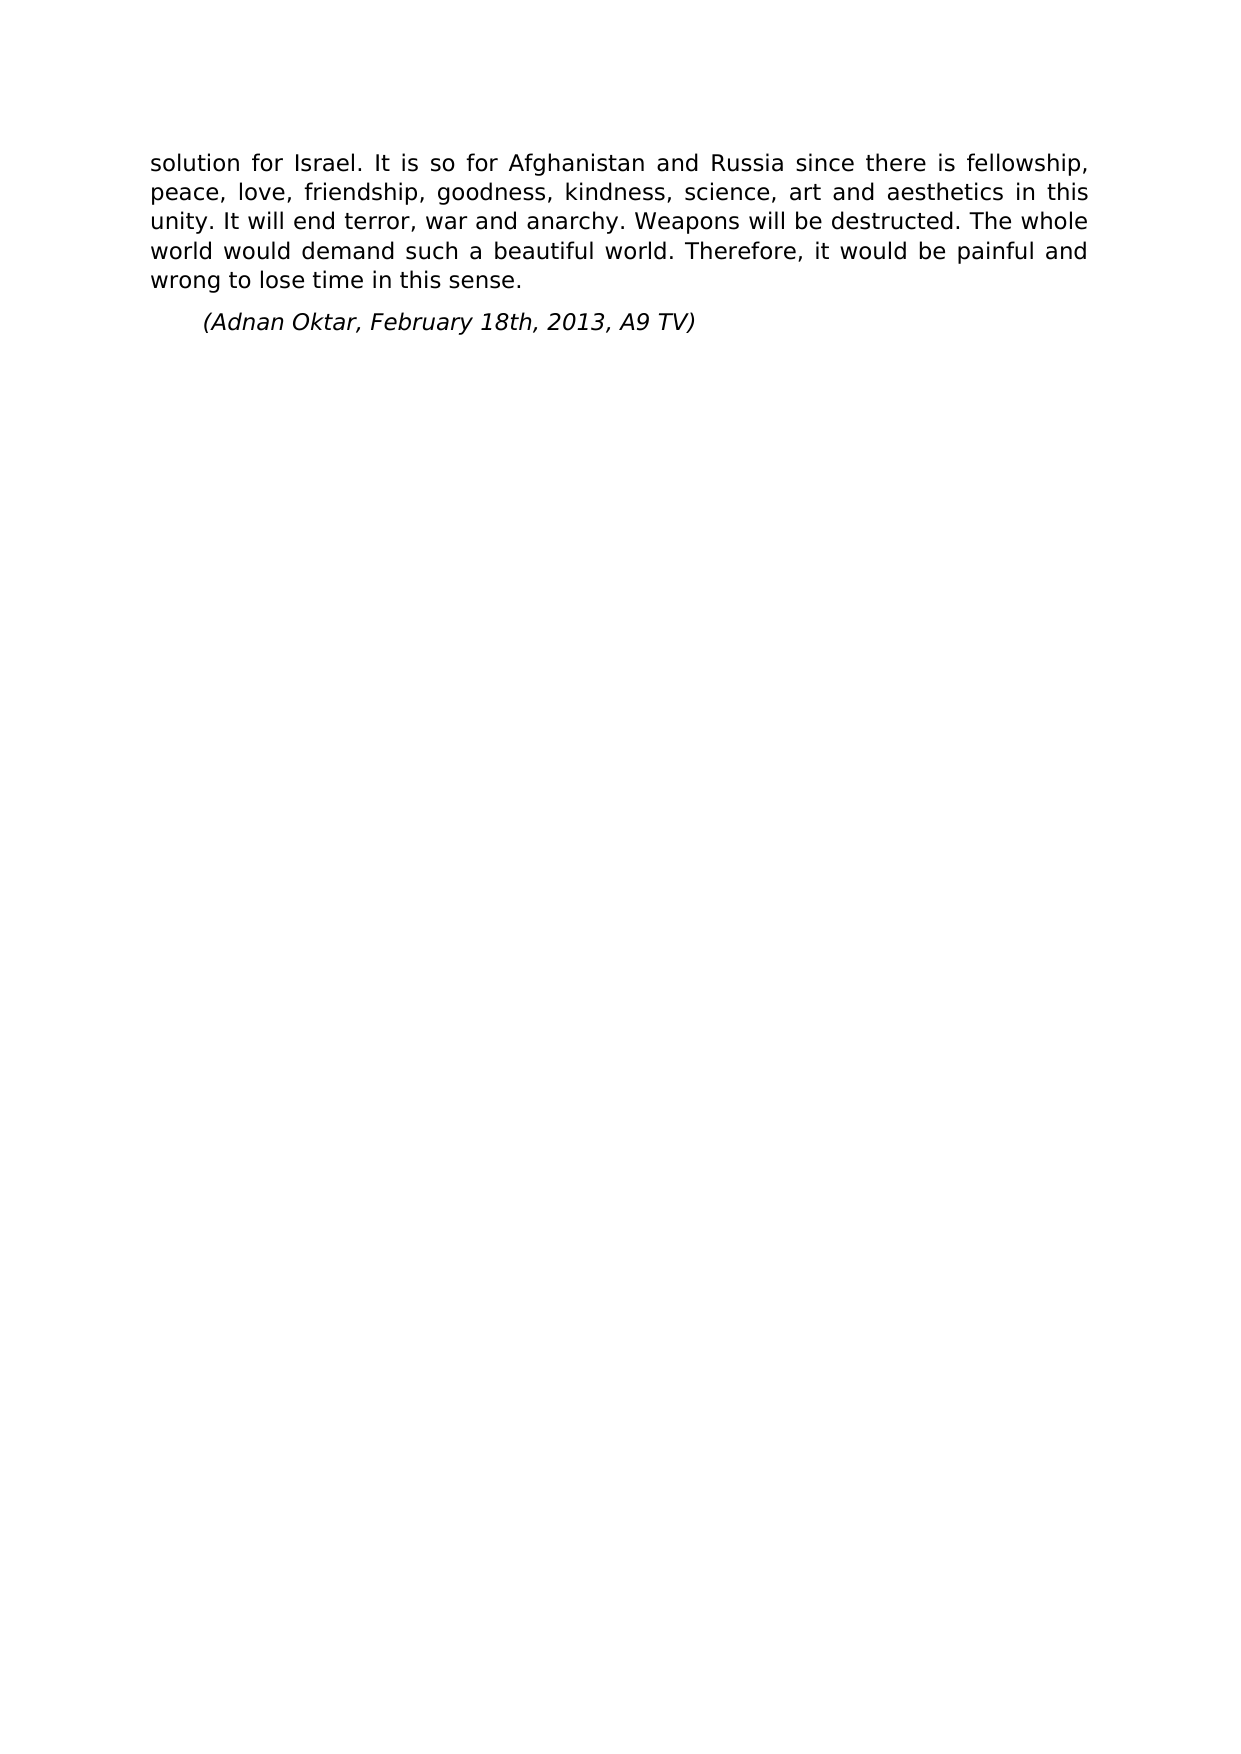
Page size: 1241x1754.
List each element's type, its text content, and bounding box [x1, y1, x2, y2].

text (Adnan Oktar, February 18th, 2013, A9 TV) [202, 309, 1068, 336]
text solution for Israel. It is so for Afghanistan and Russia since there is fellowship, peace, love, friendship, goodness, kindness, science, art and aesthetics in this unity. It will end terror, war and anarchy. Weapons will be destructed. The whole world would demand such a beautiful world. Therefore, it would be painful and wrong to lose time in this sense. [150, 150, 1090, 294]
